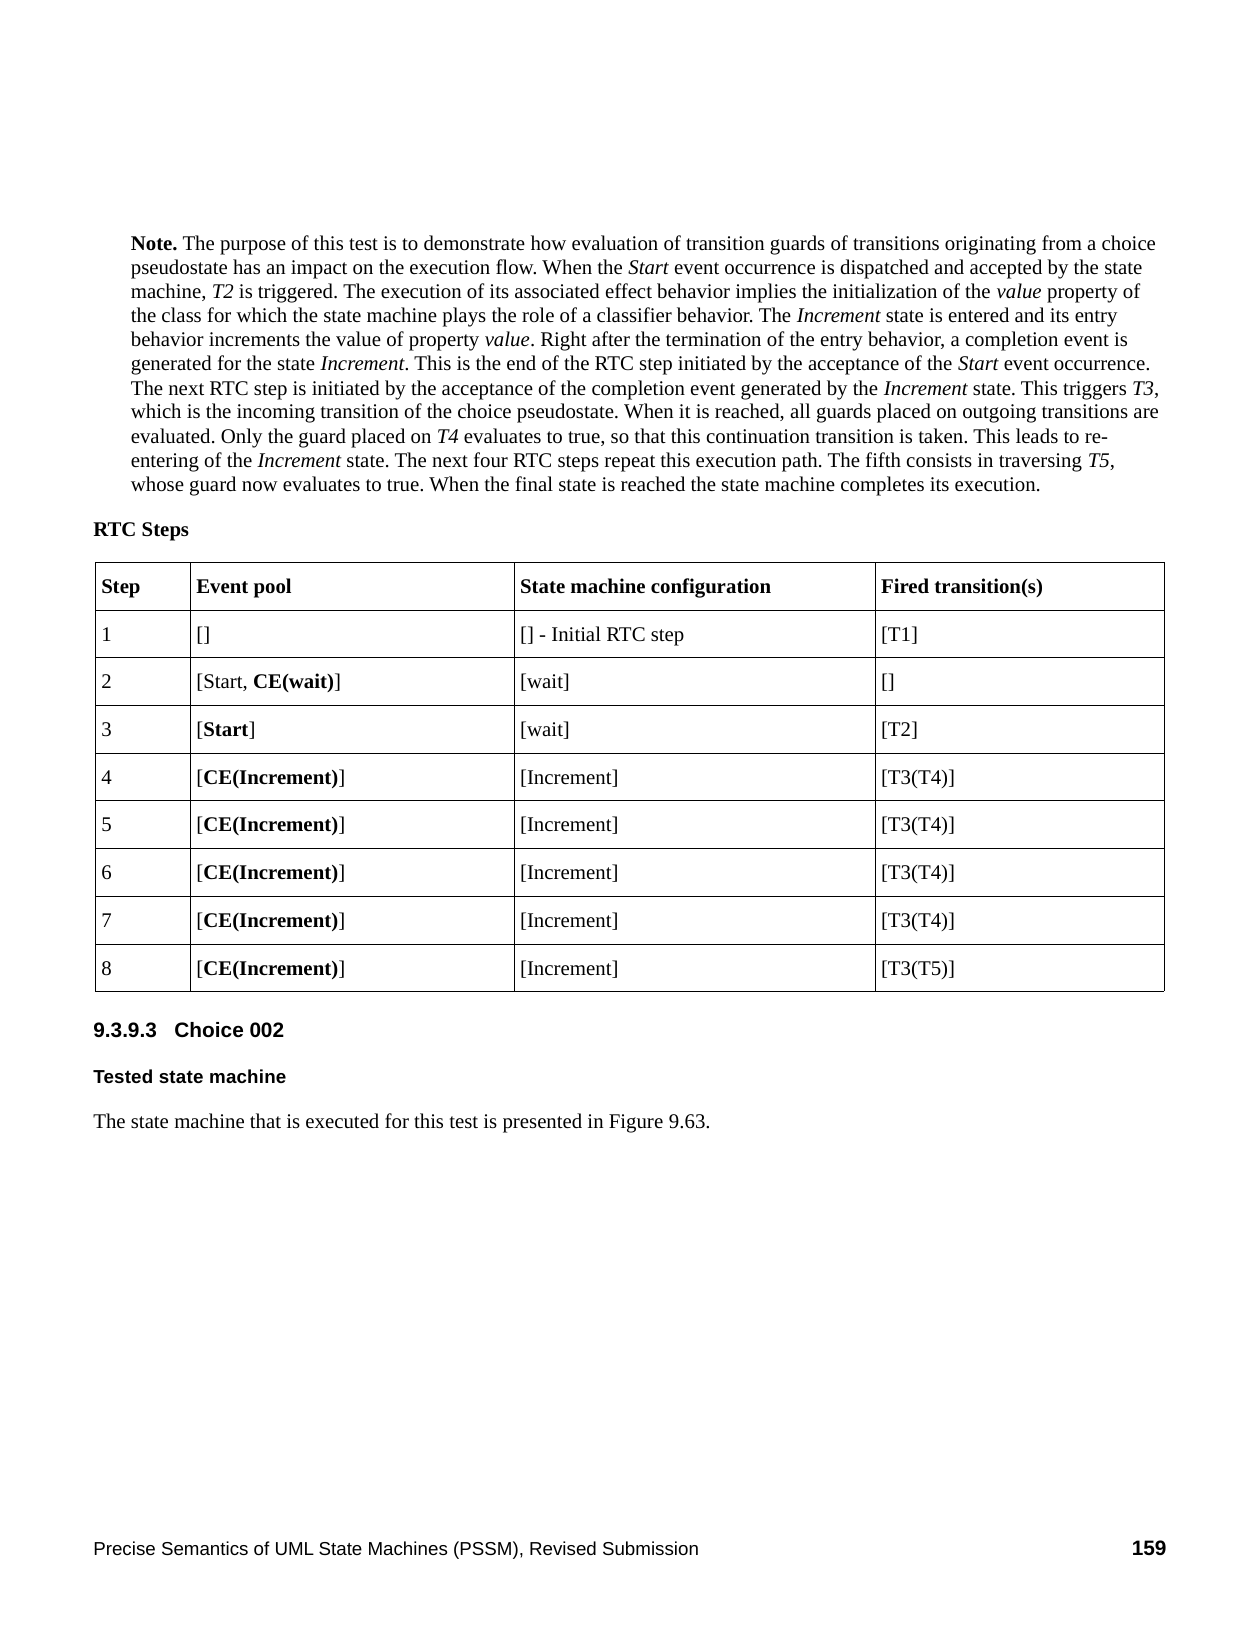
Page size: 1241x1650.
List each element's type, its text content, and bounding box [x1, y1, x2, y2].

table_cell [CE(Increment)] [191, 897, 514, 943]
subtitle Choice 002 [93, 1016, 1164, 1041]
table_cell 7 [96, 897, 190, 943]
table_cell [wait] [515, 658, 875, 705]
table_cell [T3(T4)] [876, 754, 1164, 800]
table_cell [] - Initial RTC step [515, 611, 875, 657]
table_cell 5 [96, 801, 190, 848]
table_cell 8 [96, 945, 190, 991]
table_cell [Increment] [515, 945, 875, 991]
table_cell 6 [96, 849, 190, 896]
table_header Step [96, 563, 190, 609]
table_cell [T3(T4)] [876, 849, 1164, 896]
table_cell [Increment] [515, 897, 875, 943]
table_cell [CE(Increment)] [191, 801, 514, 848]
table_cell [T3(T4)] [876, 801, 1164, 848]
table_cell [T1] [876, 611, 1164, 657]
table_cell [CE(Increment)] [191, 849, 514, 896]
table_cell [Increment] [515, 801, 875, 848]
table_cell [CE(Increment)] [191, 945, 514, 991]
table_cell [Increment] [515, 849, 875, 896]
table_cell [CE(Increment)] [191, 754, 514, 800]
text Note. The purpose of this test is to demonstrate how evaluation of transition guards of transitions originating from a choice pseudostate has an impact on the execution flow. When the Start event occurrence is dispatched and accepted by the state machine, T2 is triggered. The execution of its associated effect behavior implies the initialization of the value property of the class for which the state machine plays the role of a classifier behavior. The Increment state is entered and its entry behavior increments the value of property value. Right after the termination of the entry behavior, a completion event is generated for the state Increment. This is the end of the RTC step initiated by the acceptance of the Start event occurrence. The next RTC step is initiated by the acceptance of the completion event generated by the Increment state. This triggers T3, which is the incoming transition of the choice pseudostate. When it is reached, all guards placed on outgoing transitions are evaluated. Only the guard placed on T4 evaluates to true, so that this continuation transition is taken. This leads to re-entering of the Increment state. The next four RTC steps repeat this execution path. The fifth consists in traversing T5, whose guard now evaluates to true. When the final state is reached the state machine completes its execution. [131, 231, 1164, 496]
table_cell [Increment] [515, 754, 875, 800]
table_header Event pool [191, 563, 514, 609]
subtitle Tested state machine [93, 1066, 1164, 1088]
table_cell 3 [96, 706, 190, 753]
table_header Fired transition(s) [876, 563, 1164, 609]
table_cell [T3(T4)] [876, 897, 1164, 943]
table_cell [wait] [515, 706, 875, 753]
table_cell [T3(T5)] [876, 945, 1164, 991]
table_cell 1 [96, 611, 190, 657]
table_cell [Start, CE(wait)] [191, 658, 514, 705]
text The state machine that is executed for this test is presented in Figure 9.63. [93, 1109, 1164, 1133]
table_cell 4 [96, 754, 190, 800]
table_cell 2 [96, 658, 190, 705]
table_header State machine configuration [515, 563, 875, 609]
text RTC Steps [93, 517, 1164, 541]
table_cell [T2] [876, 706, 1164, 753]
table_cell [Start] [191, 706, 514, 753]
table_cell [] [191, 611, 514, 657]
table_cell [] [876, 658, 1164, 705]
